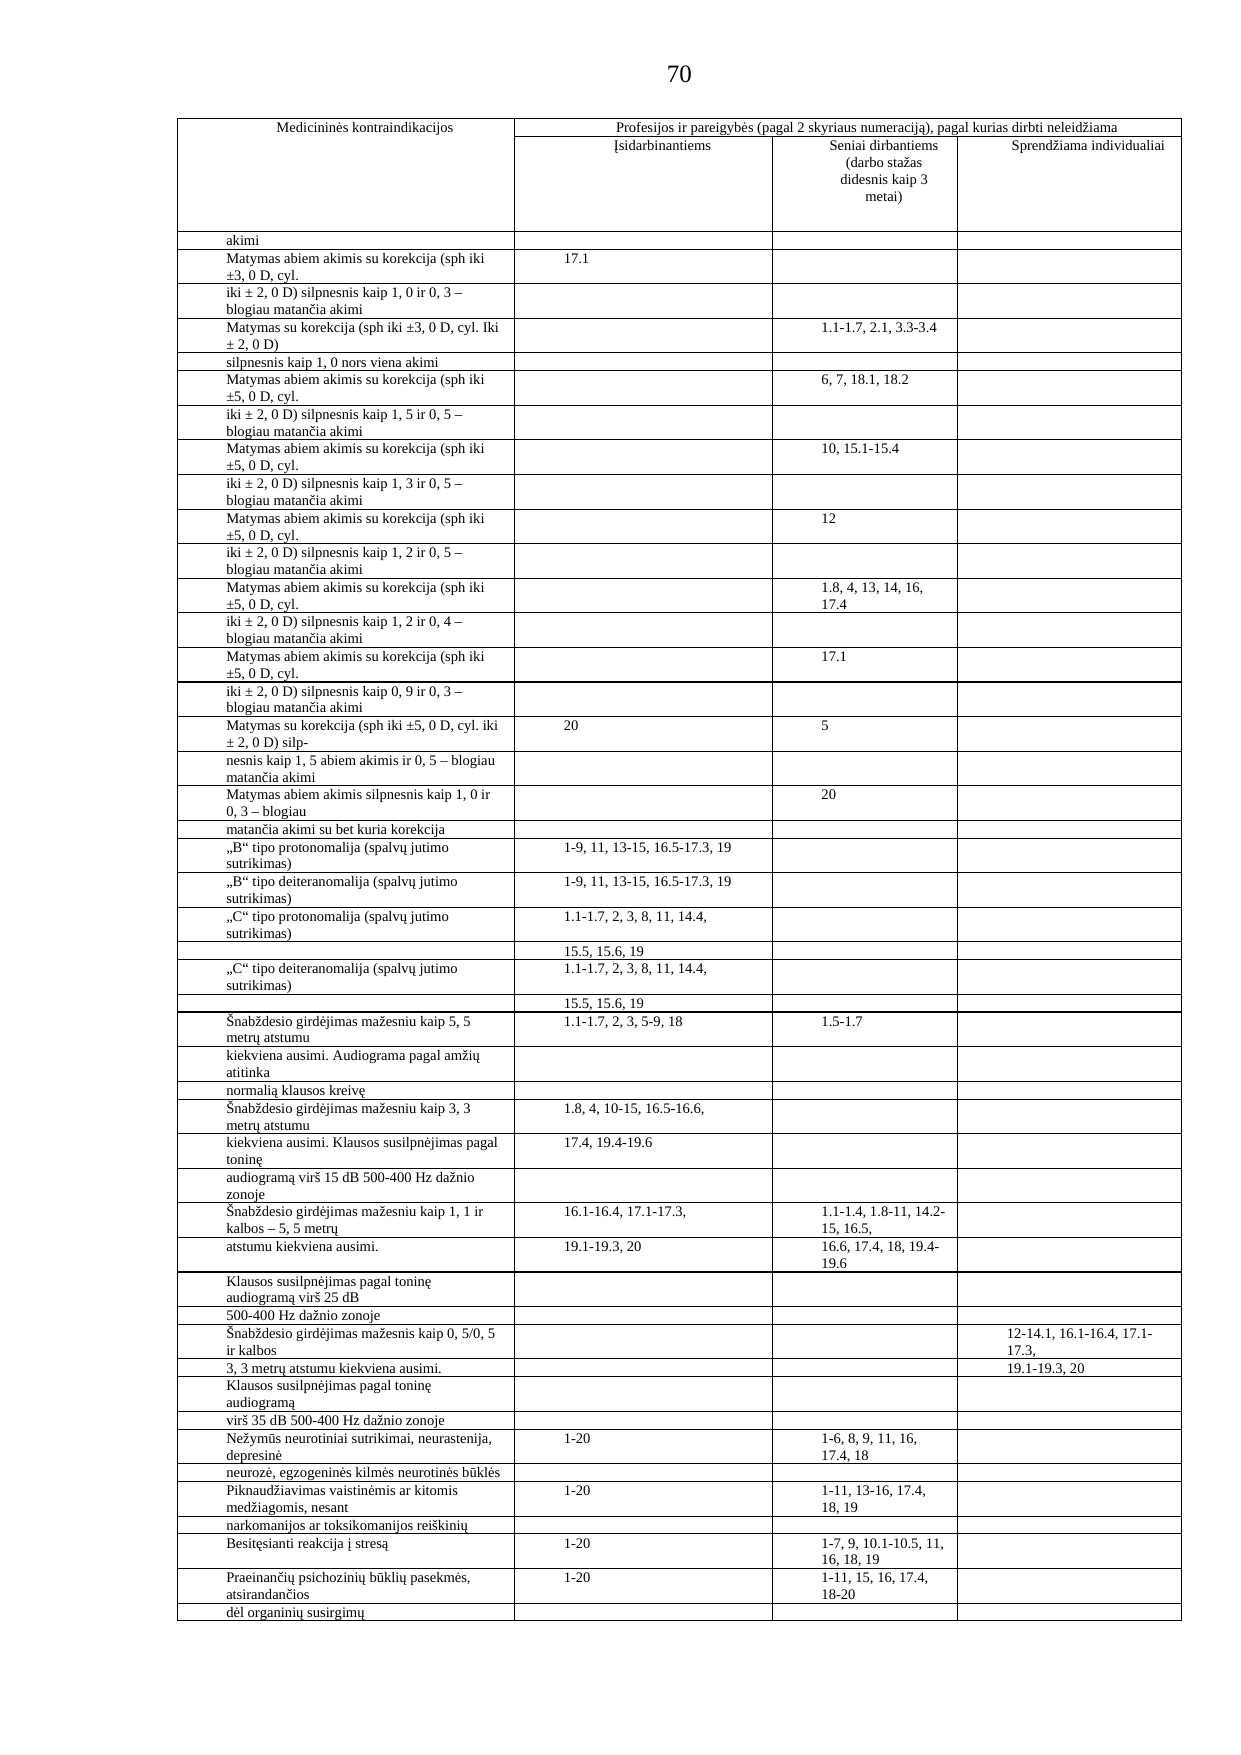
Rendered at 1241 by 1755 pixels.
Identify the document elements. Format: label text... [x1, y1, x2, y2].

table_cell [958, 1273, 1181, 1306]
table_cell [515, 1273, 772, 1306]
table_cell [515, 1082, 772, 1098]
table_cell iki ± 2, 0 D) silpnesnis kaip 1, 2 ir 0, 5 – blogiau matančia akimi [178, 544, 514, 578]
table_cell [515, 440, 772, 474]
table_cell 12-14.1, 16.1-16.4, 17.1-17.3, [958, 1325, 1181, 1358]
table_cell 1.8, 4, 10-15, 16.5-16.6, [515, 1100, 772, 1133]
table_cell 500-400 Hz dažnio zonoje [178, 1307, 514, 1324]
table_cell 20 [773, 786, 957, 820]
table_cell 1-11, 13-16, 17.4, 18, 19 [773, 1482, 957, 1516]
table_cell [773, 353, 957, 370]
table_cell [958, 1169, 1181, 1202]
table_cell Matymas su korekcija (sph iki ±5, 0 D, cyl. iki ± 2, 0 D) silp- [178, 717, 514, 751]
table_cell silpnesnis kaip 1, 0 nors viena akimi [178, 353, 514, 370]
table_cell [958, 1377, 1181, 1411]
table_cell [958, 1082, 1181, 1098]
table_cell kiekviena ausimi. Klausos susilpnėjimas pagal toninę [178, 1134, 514, 1168]
table_cell [773, 1047, 957, 1081]
table_cell [773, 960, 957, 994]
table_cell [515, 1412, 772, 1428]
table_cell [773, 284, 957, 318]
table_cell [773, 1082, 957, 1098]
table_cell [515, 752, 772, 785]
table_cell [958, 319, 1181, 352]
table_cell 1-20 [515, 1482, 772, 1516]
table_cell 1.1-1.4, 1.8-11, 14.2-15, 16.5, [773, 1203, 957, 1237]
table_cell [773, 1100, 957, 1133]
table_cell [773, 1169, 957, 1202]
table_cell iki ± 2, 0 D) silpnesnis kaip 1, 3 ir 0, 5 – blogiau matančia akimi [178, 475, 514, 508]
table_cell „B“ tipo deiteranomalija (spalvų jutimo sutrikimas) [178, 873, 514, 907]
table_cell [958, 873, 1181, 907]
table_cell [515, 510, 772, 543]
table_cell 12 [773, 510, 957, 543]
table_cell 19.1-19.3, 20 [515, 1238, 772, 1271]
table_cell Matymas abiem akimis su korekcija (sph iki ±5, 0 D, cyl. [178, 648, 514, 681]
table_cell [773, 995, 957, 1011]
table_cell [515, 1307, 772, 1324]
table_cell [958, 717, 1181, 751]
table_cell Praeinančių psichozinių būklių pasekmės, atsirandančios [178, 1569, 514, 1602]
table_cell [773, 1359, 957, 1376]
table_cell 19.1-19.3, 20 [958, 1359, 1181, 1376]
table_cell [958, 440, 1181, 474]
table_cell [958, 942, 1181, 959]
table_cell [515, 232, 772, 248]
table_cell akimi [178, 232, 514, 248]
table_cell iki ± 2, 0 D) silpnesnis kaip 1, 0 ir 0, 3 – blogiau matančia akimi [178, 284, 514, 318]
table_cell 3, 3 metrų atstumu kiekviena ausimi. [178, 1359, 514, 1376]
table_cell [958, 1534, 1181, 1568]
table_cell Klausos susilpnėjimas pagal toninę audiogramą virš 25 dB [178, 1273, 514, 1306]
table_cell [773, 752, 957, 785]
table_cell [958, 510, 1181, 543]
table_cell [515, 1047, 772, 1081]
table_cell [958, 1100, 1181, 1133]
table_cell [515, 371, 772, 405]
table_cell [958, 648, 1181, 681]
table_cell [773, 1412, 957, 1428]
table_header Medicininės kontraindikacijos [178, 119, 514, 231]
table_cell [515, 284, 772, 318]
table_cell [515, 475, 772, 508]
table_cell 1.1-1.7, 2.1, 3.3-3.4 [773, 319, 957, 352]
table_cell Šnabždesio girdėjimas mažesniu kaip 1, 1 ir kalbos – 5, 5 metrų [178, 1203, 514, 1237]
table_cell [958, 544, 1181, 578]
table_cell [773, 613, 957, 647]
table_cell Klausos susilpnėjimas pagal toninę audiogramą [178, 1377, 514, 1411]
table_cell [773, 908, 957, 941]
table_cell [958, 960, 1181, 994]
table_cell kiekviena ausimi. Audiograma pagal amžių atitinka [178, 1047, 514, 1081]
table_cell 1-9, 11, 13-15, 16.5-17.3, 19 [515, 873, 772, 907]
table_cell [958, 406, 1181, 439]
table_cell [515, 648, 772, 681]
table_cell 16.6, 17.4, 18, 19.4-19.6 [773, 1238, 957, 1271]
table_cell 1.5-1.7 [773, 1013, 957, 1046]
table_cell atstumu kiekviena ausimi. [178, 1238, 514, 1271]
table_cell [958, 250, 1181, 283]
table_cell 15.5, 15.6, 19 [515, 942, 772, 959]
table_cell 1-9, 11, 13-15, 16.5-17.3, 19 [515, 839, 772, 872]
table_cell Matymas abiem akimis silpnesnis kaip 1, 0 ir 0, 3 – blogiau [178, 786, 514, 820]
table_cell [515, 1359, 772, 1376]
table_cell 1.1-1.7, 2, 3, 8, 11, 14.4, [515, 960, 772, 994]
table_cell 1-7, 9, 10.1-10.5, 11, 16, 18, 19 [773, 1534, 957, 1568]
table_cell [958, 752, 1181, 785]
table_cell Įsidarbinantiems [515, 137, 772, 231]
table_cell Besitęsianti reakcija į stresą [178, 1534, 514, 1568]
table_cell 17.1 [515, 250, 772, 283]
table_cell [178, 995, 514, 1011]
table_cell 15.5, 15.6, 19 [515, 995, 772, 1011]
table_cell Matymas abiem akimis su korekcija (sph iki ±5, 0 D, cyl. [178, 510, 514, 543]
table_cell iki ± 2, 0 D) silpnesnis kaip 1, 5 ir 0, 5 – blogiau matančia akimi [178, 406, 514, 439]
table_cell [958, 1238, 1181, 1271]
table_cell 1.1-1.7, 2, 3, 8, 11, 14.4, [515, 908, 772, 941]
table_cell [958, 1464, 1181, 1481]
table_cell 6, 7, 18.1, 18.2 [773, 371, 957, 405]
table_cell [773, 839, 957, 872]
table_cell [773, 1377, 957, 1411]
table_cell [515, 821, 772, 837]
table_cell [773, 475, 957, 508]
table_cell „C“ tipo protonomalija (spalvų jutimo sutrikimas) [178, 908, 514, 941]
table_cell [958, 1412, 1181, 1428]
table_cell [773, 232, 957, 248]
table_cell [773, 1325, 957, 1358]
table_cell 1.1-1.7, 2, 3, 5-9, 18 [515, 1013, 772, 1046]
table_cell [958, 1482, 1181, 1516]
table_cell [515, 1604, 772, 1620]
table_cell Šnabždesio girdėjimas mažesniu kaip 5, 5 metrų atstumu [178, 1013, 514, 1046]
table_cell Piknaudžiavimas vaistinėmis ar kitomis medžiagomis, nesant [178, 1482, 514, 1516]
table_cell [958, 475, 1181, 508]
table_cell 5 [773, 717, 957, 751]
table_header Profesijos ir pareigybės (pagal 2 skyriaus numeraciją), pagal kurias dirbti neleidžiama [515, 119, 1181, 136]
table_cell dėl organinių susirgimų [178, 1604, 514, 1620]
table_cell [515, 1169, 772, 1202]
table_cell Matymas su korekcija (sph iki ±3, 0 D, cyl. Iki ± 2, 0 D) [178, 319, 514, 352]
table_cell [958, 683, 1181, 716]
table_cell 1-11, 15, 16, 17.4, 18-20 [773, 1569, 957, 1602]
table_cell narkomanijos ar toksikomanijos reiškinių [178, 1517, 514, 1533]
table_cell [773, 873, 957, 907]
table_cell [773, 1134, 957, 1168]
table_cell matančia akimi su bet kuria korekcija [178, 821, 514, 837]
table_cell [958, 1604, 1181, 1620]
table_cell Matymas abiem akimis su korekcija (sph iki ±3, 0 D, cyl. [178, 250, 514, 283]
table_cell 1.8, 4, 13, 14, 16, 17.4 [773, 579, 957, 612]
table_cell [515, 786, 772, 820]
table_cell [773, 1517, 957, 1533]
table_cell Šnabždesio girdėjimas mažesniu kaip 3, 3 metrų atstumu [178, 1100, 514, 1133]
table_cell [515, 353, 772, 370]
table_cell iki ± 2, 0 D) silpnesnis kaip 0, 9 ir 0, 3 – blogiau matančia akimi [178, 683, 514, 716]
table_cell [515, 579, 772, 612]
table_cell Seniai dirbantiems (darbo stažas didesnis kaip 3 metai) [773, 137, 957, 231]
table_cell [515, 406, 772, 439]
table_cell „C“ tipo deiteranomalija (spalvų jutimo sutrikimas) [178, 960, 514, 994]
table_cell [958, 1134, 1181, 1168]
table_cell [958, 1569, 1181, 1602]
table_cell [958, 1047, 1181, 1081]
table_cell 1-20 [515, 1569, 772, 1602]
table_cell [958, 821, 1181, 837]
table_cell [958, 353, 1181, 370]
table_cell [958, 995, 1181, 1011]
table_cell [958, 839, 1181, 872]
table_cell [958, 371, 1181, 405]
table_cell [515, 683, 772, 716]
table_cell 17.1 [773, 648, 957, 681]
table_cell 20 [515, 717, 772, 751]
table_cell [958, 1203, 1181, 1237]
table_cell [958, 908, 1181, 941]
table_cell [773, 821, 957, 837]
table_cell [773, 544, 957, 578]
table_cell virš 35 dB 500-400 Hz dažnio zonoje [178, 1412, 514, 1428]
table_cell 17.4, 19.4-19.6 [515, 1134, 772, 1168]
table_cell nesnis kaip 1, 5 abiem akimis ir 0, 5 – blogiau matančia akimi [178, 752, 514, 785]
table_cell [773, 250, 957, 283]
table_cell [515, 544, 772, 578]
table_cell [515, 1464, 772, 1481]
table_cell [515, 319, 772, 352]
table_cell 1-20 [515, 1430, 772, 1463]
table_cell [958, 579, 1181, 612]
table_cell 10, 15.1-15.4 [773, 440, 957, 474]
table_cell [958, 1307, 1181, 1324]
table_cell [958, 1430, 1181, 1463]
table_cell normalią klausos kreivę [178, 1082, 514, 1098]
table_cell [958, 786, 1181, 820]
table_cell [958, 613, 1181, 647]
table_cell [958, 1517, 1181, 1533]
table_cell [515, 1377, 772, 1411]
table_cell [773, 1604, 957, 1620]
table_cell Matymas abiem akimis su korekcija (sph iki ±5, 0 D, cyl. [178, 440, 514, 474]
table_cell Nežymūs neurotiniai sutrikimai, neurastenija, depresinė [178, 1430, 514, 1463]
table_cell Matymas abiem akimis su korekcija (sph iki ±5, 0 D, cyl. [178, 579, 514, 612]
table_cell iki ± 2, 0 D) silpnesnis kaip 1, 2 ir 0, 4 – blogiau matančia akimi [178, 613, 514, 647]
table_cell neurozė, egzogeninės kilmės neurotinės būklės [178, 1464, 514, 1481]
table_cell [773, 683, 957, 716]
table_cell [515, 1325, 772, 1358]
table_cell Šnabždesio girdėjimas mažesnis kaip 0, 5/0, 5 ir kalbos [178, 1325, 514, 1358]
table_cell [773, 1307, 957, 1324]
table_cell „B“ tipo protonomalija (spalvų jutimo sutrikimas) [178, 839, 514, 872]
table_cell [773, 406, 957, 439]
table_cell 1-6, 8, 9, 11, 16, 17.4, 18 [773, 1430, 957, 1463]
table_cell [958, 232, 1181, 248]
table_cell [515, 1517, 772, 1533]
table_cell [958, 284, 1181, 318]
table_cell [515, 613, 772, 647]
table_cell [773, 1464, 957, 1481]
table_cell [773, 1273, 957, 1306]
table_cell [178, 942, 514, 959]
table_cell Matymas abiem akimis su korekcija (sph iki ±5, 0 D, cyl. [178, 371, 514, 405]
table_cell 1-20 [515, 1534, 772, 1568]
table_cell [773, 942, 957, 959]
table_cell Sprendžiama individualiai [958, 137, 1181, 231]
table_cell [958, 1013, 1181, 1046]
table_cell audiogramą virš 15 dB 500-400 Hz dažnio zonoje [178, 1169, 514, 1202]
table_cell 16.1-16.4, 17.1-17.3, [515, 1203, 772, 1237]
